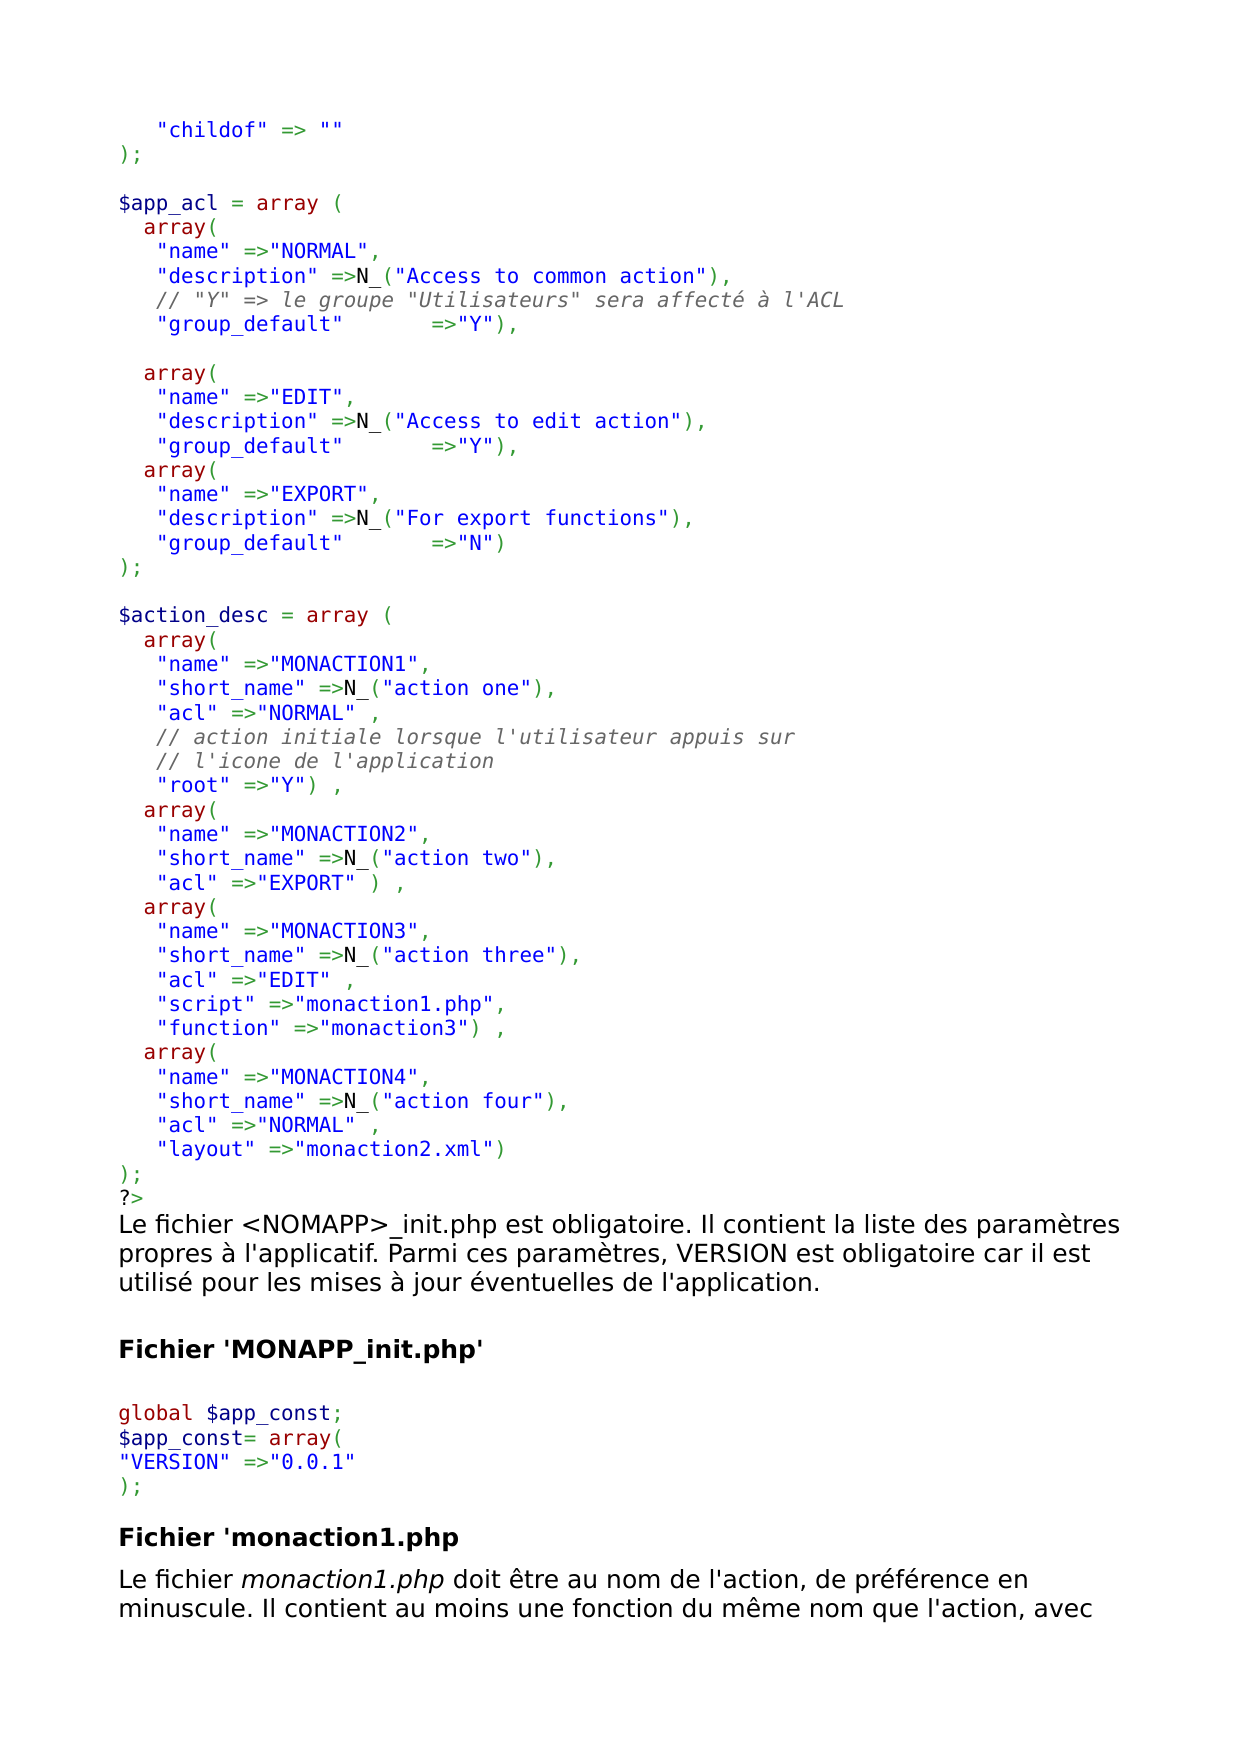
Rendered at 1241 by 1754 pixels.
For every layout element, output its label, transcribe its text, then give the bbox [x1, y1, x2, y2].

text array( [118, 628, 1122, 652]
text $action_desc = array ( [118, 603, 1122, 628]
text "root" =>"Y") , [118, 773, 1122, 798]
text // "Y" => le groupe "Utilisateurs" sera affecté à l'ACL [118, 288, 1122, 312]
text "function" =>"monaction3") , [118, 1016, 1122, 1040]
subtitle Fichier 'MONAPP_init.php' [118, 1335, 1122, 1364]
text "description" =>N_("For export functions"), [118, 506, 1122, 531]
text "name" =>"MONACTION4", [118, 1065, 1122, 1089]
text "acl" =>"NORMAL" , [118, 701, 1122, 725]
text array( [118, 798, 1122, 822]
text "group_default" =>"Y"), [118, 434, 1122, 458]
text // action initiale lorsque l'utilisateur appuis sur [118, 725, 1122, 749]
text "name" =>"EDIT", [118, 385, 1122, 409]
text "acl" =>"EXPORT" ) , [118, 871, 1122, 895]
text "acl" =>"EDIT" , [118, 968, 1122, 992]
text ); [118, 1474, 1122, 1498]
text Le fichier <NOMAPP>_init.php est obligatoire. Il contient la liste des paramètres propres à l'applicatif. Parmi ces paramètres, VERSION est obligatoire car il est utilisé pour les mises à jour éventuelles de l'application. [118, 1210, 1122, 1298]
text "script" =>"monaction1.php", [118, 992, 1122, 1016]
text ); [118, 142, 1122, 167]
text ); [118, 555, 1122, 579]
text $app_acl = array ( [118, 191, 1122, 215]
text "short_name" =>N_("action one"), [118, 676, 1122, 701]
text "description" =>N_("Access to common action"), [118, 264, 1122, 288]
text Le fichier monaction1.php doit être au nom de l'action, de préférence en minuscule. Il contient au moins une fonction du même nom que l'action, avec [118, 1565, 1122, 1623]
text "description" =>N_("Access to edit action"), [118, 409, 1122, 434]
text "name" =>"MONACTION3", [118, 919, 1122, 943]
subtitle Fichier 'monaction1.php [118, 1523, 1122, 1552]
text array( [118, 895, 1122, 919]
text "name" =>"MONACTION1", [118, 652, 1122, 676]
text ?> [118, 1186, 1122, 1210]
text array( [118, 458, 1122, 482]
text array( [118, 215, 1122, 239]
text global $app_const; [118, 1401, 1122, 1426]
text "short_name" =>N_("action three"), [118, 943, 1122, 968]
text array( [118, 1040, 1122, 1065]
text // l'icone de l'application [118, 749, 1122, 773]
text "name" =>"EXPORT", [118, 482, 1122, 506]
text ); [118, 1162, 1122, 1186]
text $app_const= array( [118, 1426, 1122, 1450]
text "layout" =>"monaction2.xml") [118, 1137, 1122, 1162]
text "short_name" =>N_("action four"), [118, 1089, 1122, 1113]
text array( [118, 361, 1122, 385]
text "short_name" =>N_("action two"), [118, 846, 1122, 871]
text "group_default" =>"N") [118, 531, 1122, 555]
text "acl" =>"NORMAL" , [118, 1113, 1122, 1137]
text "group_default" =>"Y"), [118, 312, 1122, 337]
text "childof" => "" [118, 118, 1122, 142]
text "name" =>"NORMAL", [118, 239, 1122, 264]
text "VERSION" =>"0.0.1" [118, 1450, 1122, 1474]
text "name" =>"MONACTION2", [118, 822, 1122, 846]
